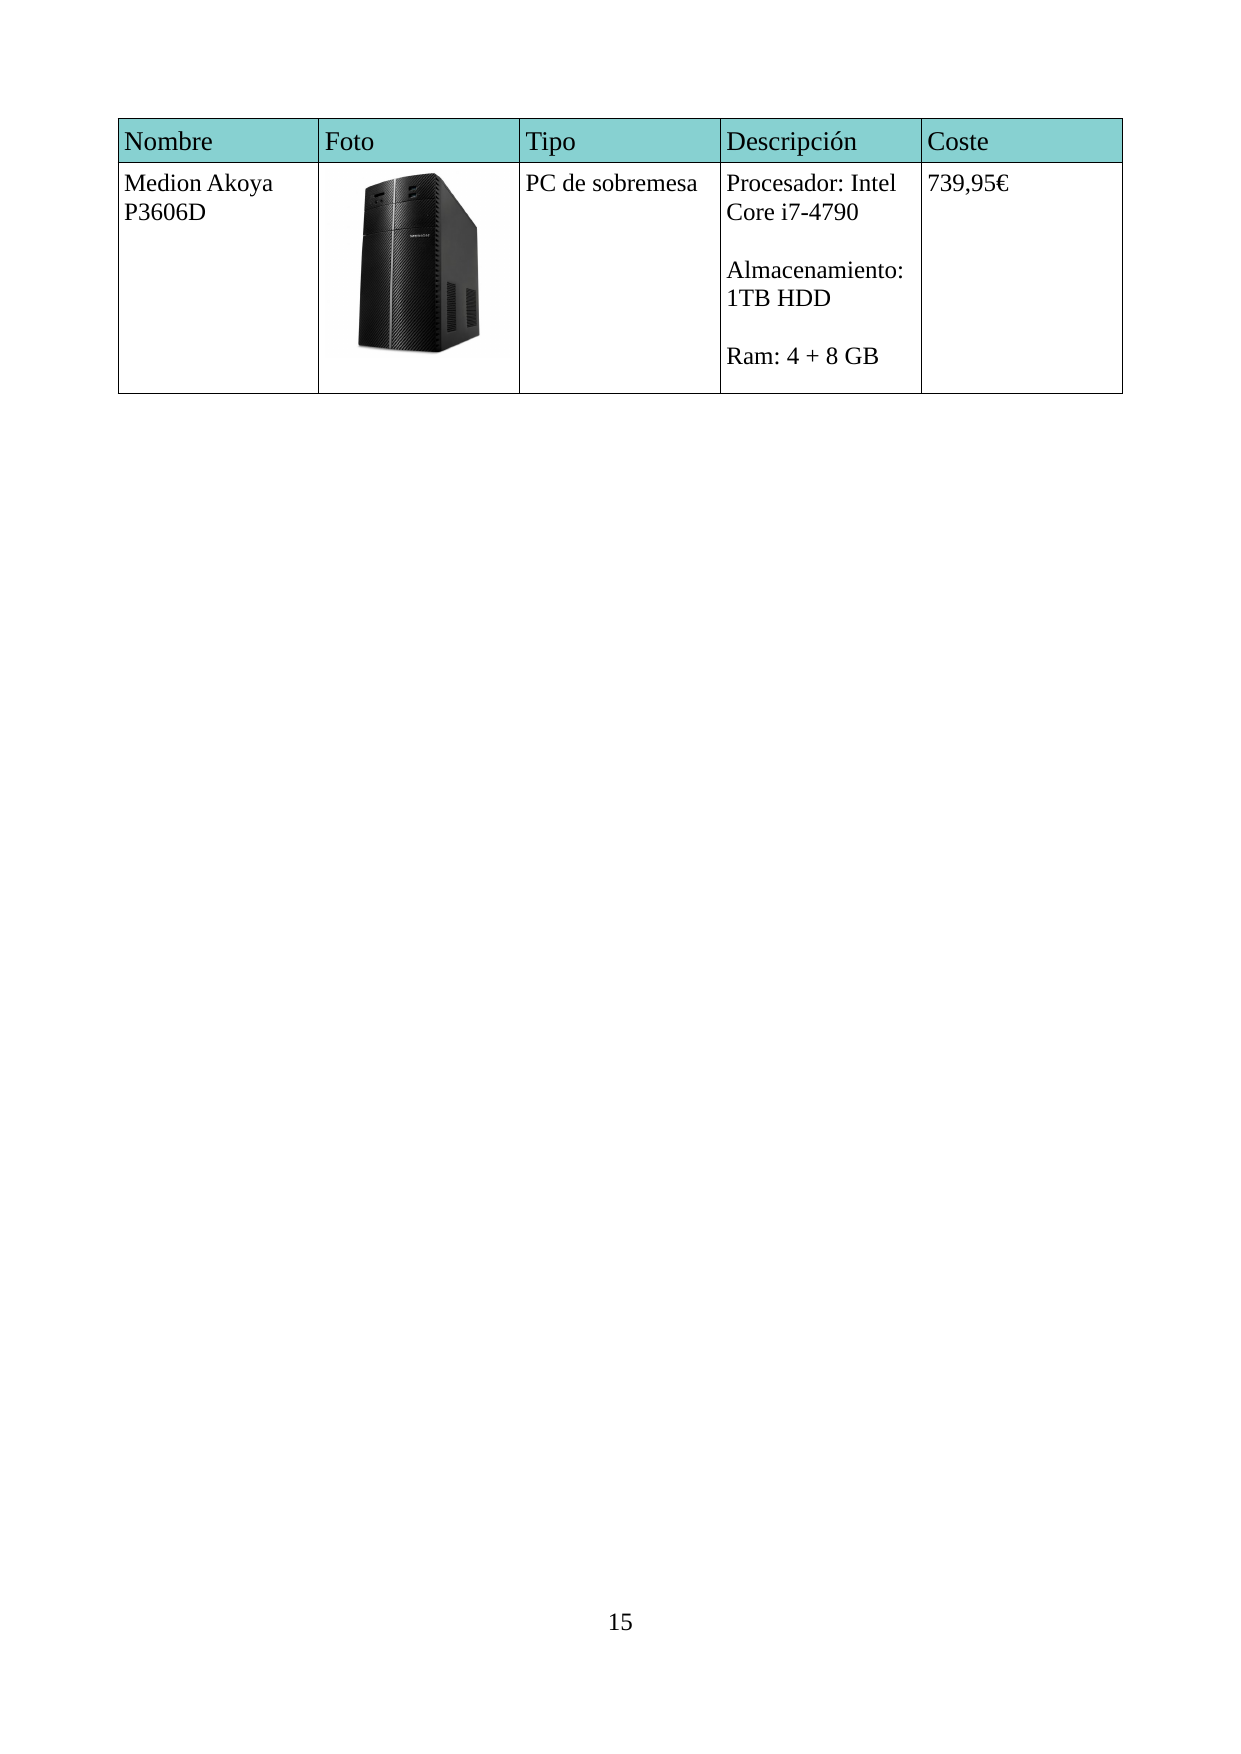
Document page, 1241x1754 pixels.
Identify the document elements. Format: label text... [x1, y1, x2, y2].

table_cell PC de sobremesa [520, 163, 720, 392]
table_cell Procesador: Intel Core i7-4790 Almacenamiento: 1TB HDD Ram: 4 + 8 GB [721, 163, 921, 392]
table_header Nombre [119, 119, 318, 162]
table_header Tipo [520, 119, 720, 162]
table_header Coste [922, 119, 1122, 162]
table_header Descripción [721, 119, 921, 162]
table_cell ‭739,95‬€ [922, 163, 1122, 392]
table_cell Medion Akoya P3606D [119, 163, 318, 392]
picture [324, 168, 514, 358]
table_header Foto [319, 119, 519, 162]
table_cell [319, 163, 519, 392]
